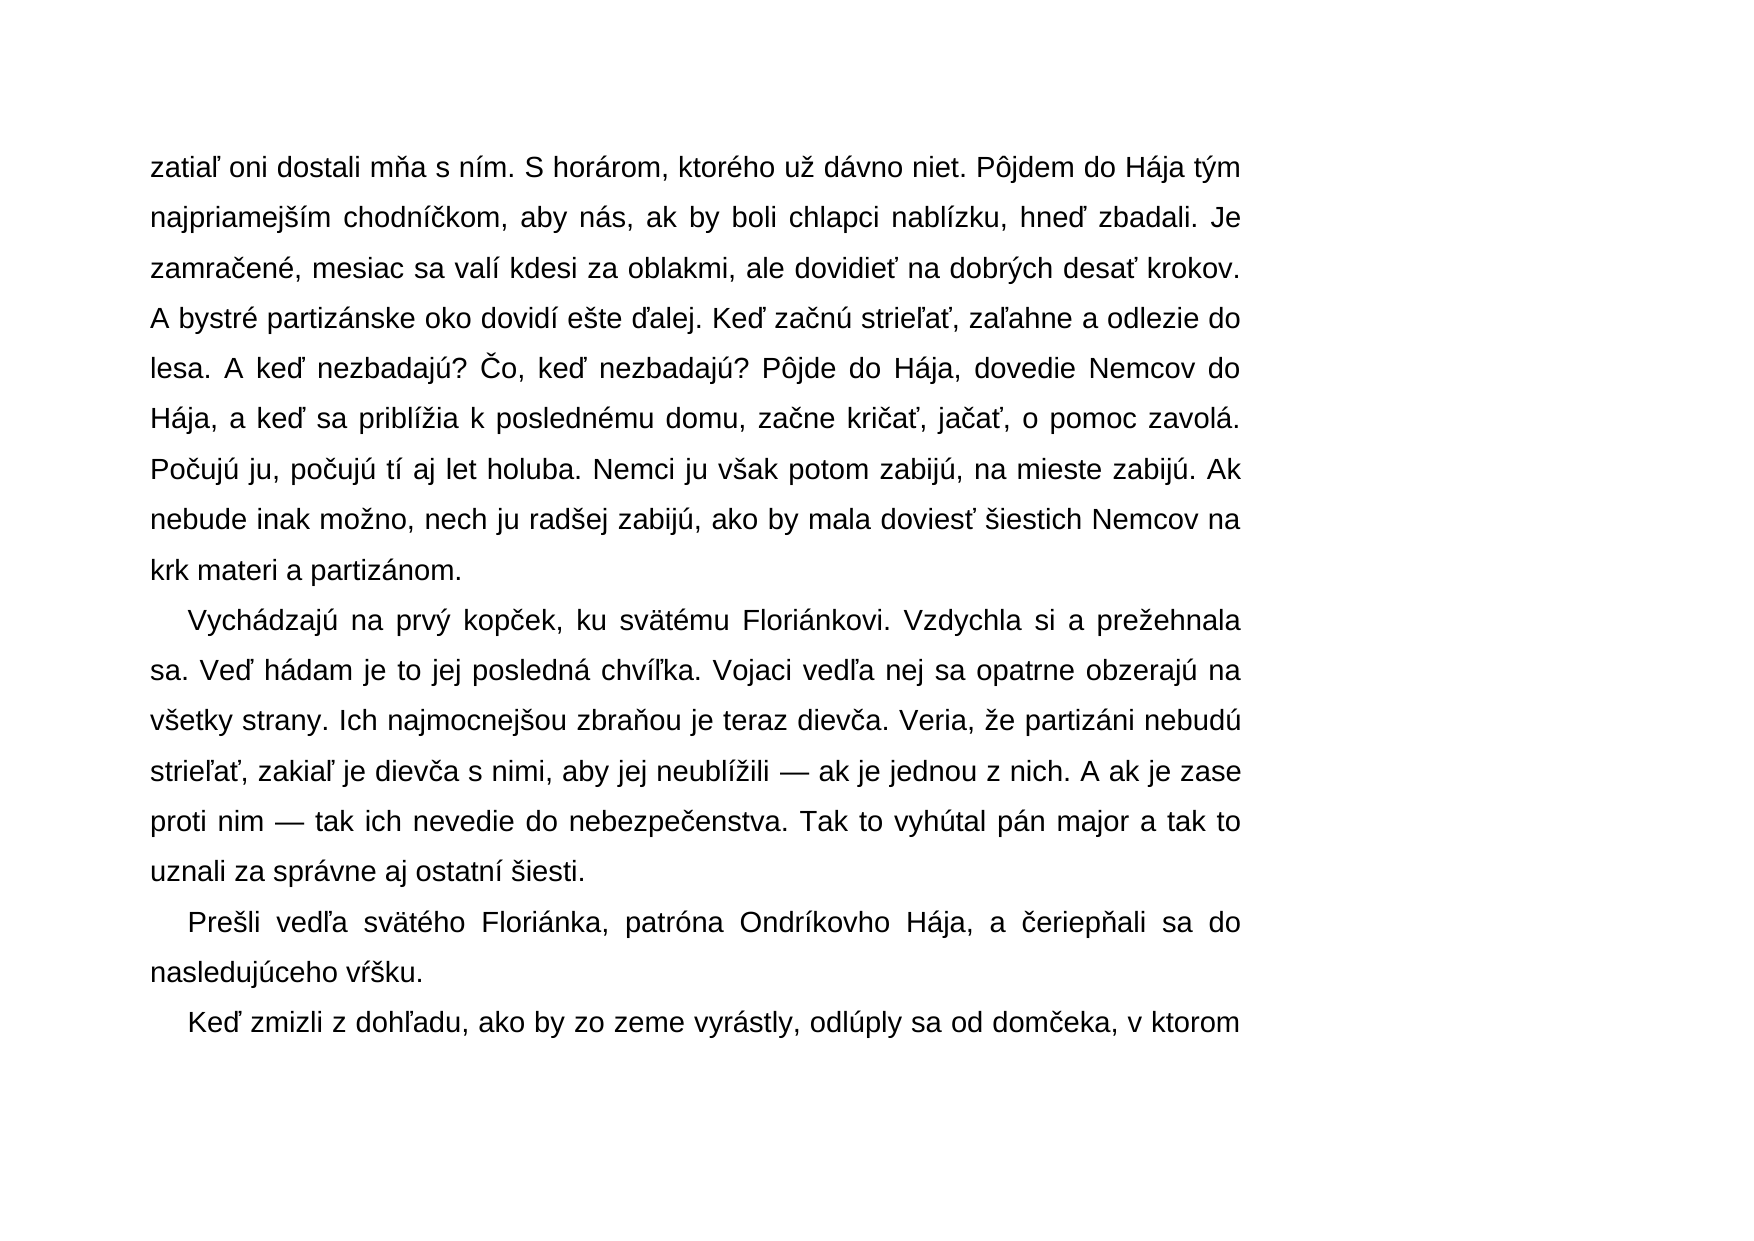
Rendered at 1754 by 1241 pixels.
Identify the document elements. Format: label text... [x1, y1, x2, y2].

text Keď zmizli z dohľadu, ako by zo zeme vyrástly, odlúply sa od domčeka, v ktorom [150, 1005, 1243, 1039]
text Vychádzajú na prvý kopček, ku svätému Floriánkovi. Vzdychla si a prežehnala sa. Veď hádam je to jej posledná chvíľka. Vojaci vedľa nej sa opatrne obzerajú na všetky strany. Ich najmocnejšou zbraňou je teraz dievča. Veria, že partizáni nebudú strieľať, zakiaľ je dievča s nimi, aby jej neublížili — ak je jednou z nich. A ak je zase proti nim — tak ich nevedie do nebezpečenstva. Tak to vyhútal pán major a tak to uznali za správne aj ostatní šiesti. [150, 603, 1243, 888]
text zatiaľ oni dostali mňa s ním. S horárom, ktorého už dávno niet. Pôjdem do Hája tým najpriamejším chodníčkom, aby nás, ak by boli chlapci nablízku, hneď zbadali. Je zamračené, mesiac sa valí kdesi za oblakmi, ale dovidieť na dobrých desať krokov. A bystré partizánske oko dovidí ešte ďalej. Keď začnú strieľať, zaľahne a odlezie do lesa. A keď nezbadajú? Čo, keď nezbadajú? Pôjde do Hája, dovedie Nemcov do Hája, a keď sa priblížia k poslednému domu, začne kričať, jačať, o pomoc zavolá. Počujú ju, počujú tí aj let holuba. Nemci ju však potom zabijú, na mieste zabijú. Ak nebude inak možno, nech ju radšej zabijú, ako by mala doviesť šiestich Nemcov na krk materi a partizánom. [150, 150, 1243, 586]
text Prešli vedľa svätého Floriánka, patróna Ondríkovho Hája, a čeriepňali sa do nasledujúceho vŕšku. [150, 905, 1243, 988]
